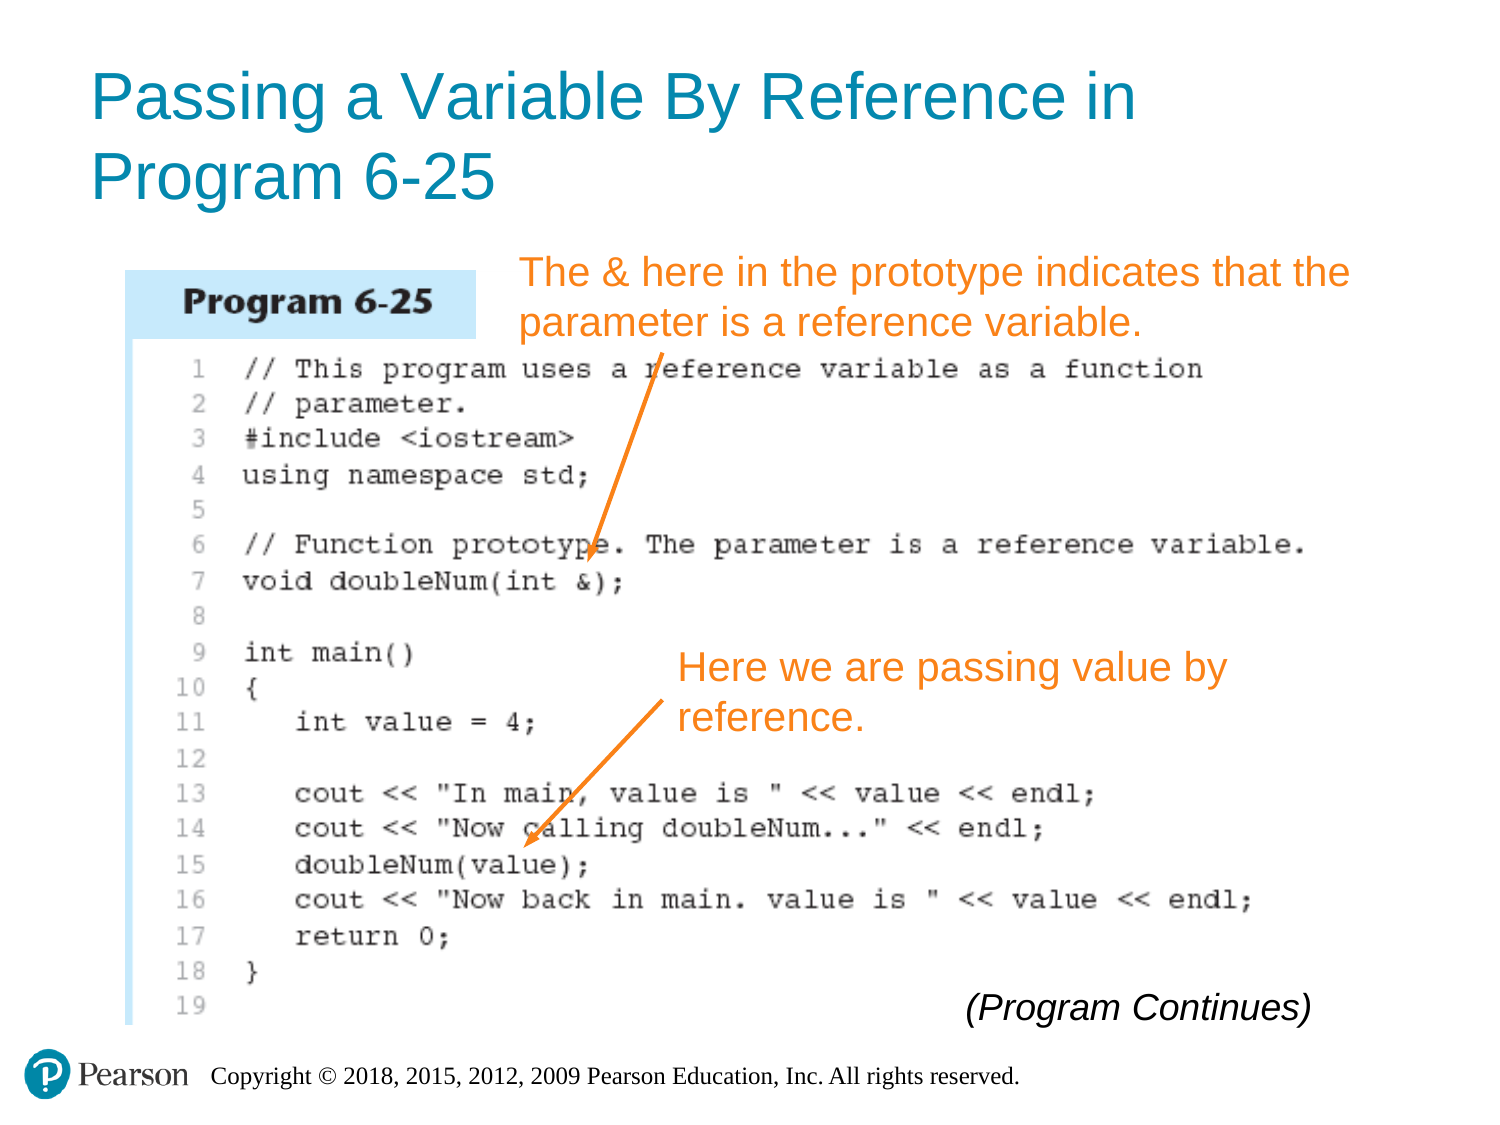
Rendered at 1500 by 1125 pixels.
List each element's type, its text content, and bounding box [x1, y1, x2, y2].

text_box Here we are passing value by reference. [662, 632, 1316, 748]
text_box Passing a Variable By Reference in Program 6-25 [75, 45, 1426, 233]
text_box The & here in the prototype indicates that the parameter is a reference variable. [503, 237, 1400, 353]
text_box (Program Continues) [950, 975, 1450, 1036]
picture [125, 270, 1313, 1025]
